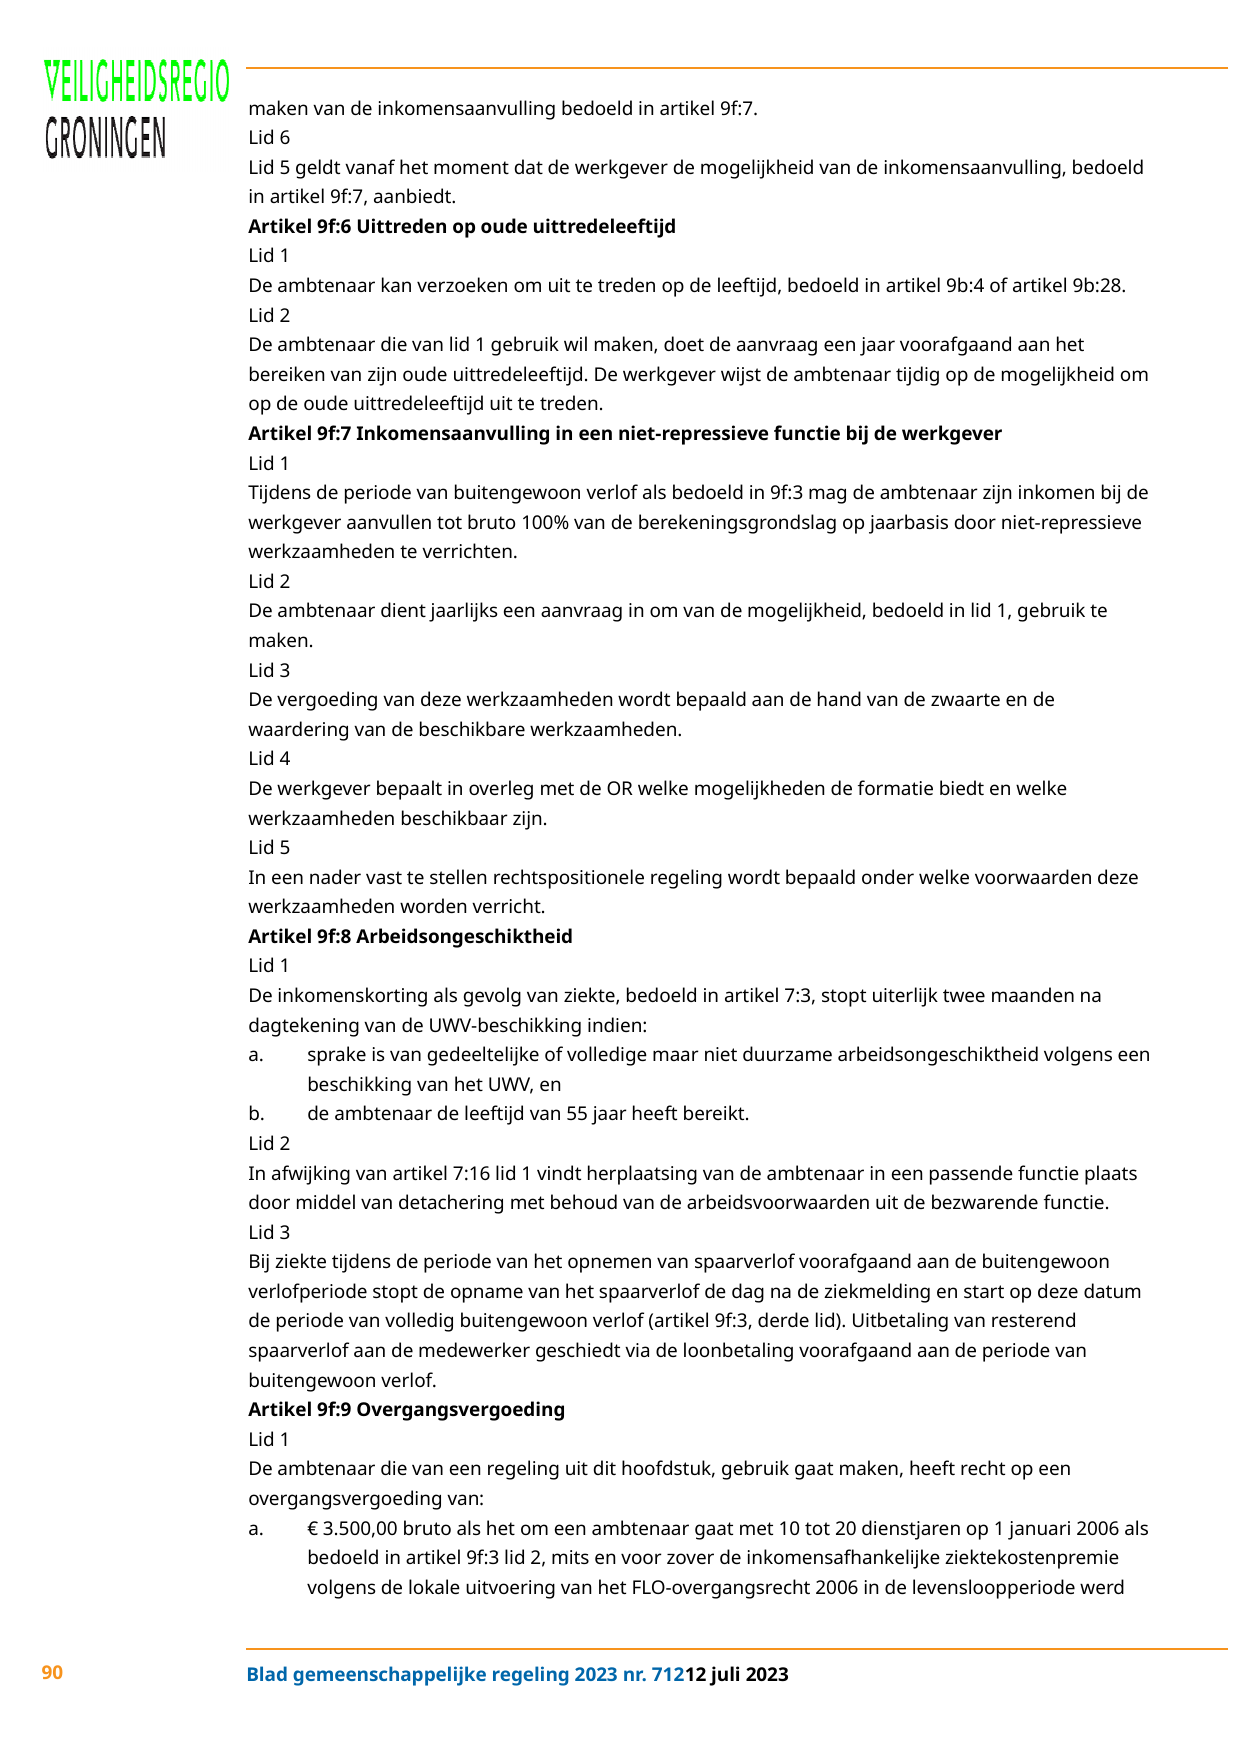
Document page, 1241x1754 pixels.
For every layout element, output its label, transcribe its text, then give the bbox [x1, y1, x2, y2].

text In afwijking van artikel 7:16 lid 1 vindt herplaatsing van de ambtenaar in een passende functie plaats door middel van detachering met behoud van de arbeidsvoorwaarden uit de bezwarende functie. [248, 1160, 1152, 1215]
text Lid 5 [248, 834, 1152, 860]
text De inkomenskorting als gevolg van ziekte, bedoeld in artikel 7:3, stopt uiterlijk twee maanden na dagtekening van de UWV-beschikking indien: [248, 982, 1152, 1038]
text De werkgever bepaalt in overleg met de OR welke mogelijkheden de formatie biedt en welke werkzaamheden beschikbaar zijn. [248, 775, 1152, 831]
text Bij ziekte tijdens de periode van het opnemen van spaarverlof voorafgaand aan de buitengewoon verlofperiode stopt de opname van het spaarverlof de dag na de ziekmelding en start op deze datum de periode van volledig buitengewoon verlof (artikel 9f:3, derde lid). Uitbetaling van resterend spaarverlof aan de medewerker geschiedt via de loonbetaling voorafgaand aan de periode van buitengewoon verlof. [248, 1248, 1152, 1393]
list sprake is van gedeeltelijke of volledige maar niet duurzame arbeidsongeschiktheid volgens een beschikking van het UWV, en [248, 1041, 1152, 1097]
picture [41, 47, 231, 172]
text Lid 6 [248, 124, 1152, 150]
text De ambtenaar dient jaarlijks een aanvraag in om van de mogelijkheid, bedoeld in lid 1, gebruik te maken. [248, 598, 1152, 653]
text Lid 2 [248, 1130, 1152, 1156]
text Artikel 9f:8 Arbeidsongeschiktheid [248, 923, 1152, 949]
text Lid 2 [248, 302, 1152, 328]
list € 3.500,00 bruto als het om een ambtenaar gaat met 10 tot 20 dienstjaren op 1 januari 2006 als bedoeld in artikel 9f:3 lid 2, mits en voor zover de inkomensafhankelijke ziektekostenpremie volgens de lokale uitvoering van het FLO-overgangsrecht 2006 in de levensloopperiode werd [248, 1515, 1152, 1600]
list de ambtenaar de leeftijd van 55 jaar heeft bereikt. [248, 1101, 1152, 1126]
text Lid 5 geldt vanaf het moment dat de werkgever de mogelijkheid van de inkomensaanvulling, bedoeld in artikel 9f:7, aanbiedt. [248, 154, 1152, 209]
text Lid 4 [248, 746, 1152, 771]
text Artikel 9f:7 Inkomensaanvulling in een niet-repressieve functie bij de werkgever [248, 420, 1152, 446]
text Lid 3 [248, 1219, 1152, 1245]
text De ambtenaar die van lid 1 gebruik wil maken, doet de aanvraag een jaar voorafgaand aan het bereiken van zijn oude uittredeleeftijd. De werkgever wijst de ambtenaar tijdig op de mogelijkheid om op de oude uittredeleeftijd uit te treden. [248, 331, 1152, 416]
text Lid 1 [248, 243, 1152, 268]
text Tijdens de periode van buitengewoon verlof als bedoeld in 9f:3 mag de ambtenaar zijn inkomen bij de werkgever aanvullen tot bruto 100% van de berekeningsgrondslag op jaarbasis door niet-repressieve werkzaamheden te verrichten. [248, 479, 1152, 564]
text De ambtenaar kan verzoeken om uit te treden op de leeftijd, bedoeld in artikel 9b:4 of artikel 9b:28. [248, 272, 1152, 298]
text Lid 1 [248, 1426, 1152, 1452]
text In een nader vast te stellen rechtspositionele regeling wordt bepaald onder welke voorwaarden deze werkzaamheden worden verricht. [248, 864, 1152, 919]
text Artikel 9f:9 Overgangsvergoeding [248, 1396, 1152, 1422]
text Lid 2 [248, 568, 1152, 594]
text maken van de inkomensaanvulling bedoeld in artikel 9f:7. [248, 95, 1152, 121]
text Lid 3 [248, 657, 1152, 683]
text Lid 1 [248, 450, 1152, 476]
text De ambtenaar die van een regeling uit dit hoofdstuk, gebruik gaat maken, heeft recht op een overgangsvergoeding van: [248, 1456, 1152, 1511]
text De vergoeding van deze werkzaamheden wordt bepaald aan de hand van de zwaarte en de waardering van de beschikbare werkzaamheden. [248, 686, 1152, 742]
text Artikel 9f:6 Uittreden op oude uittredeleeftijd [248, 213, 1152, 239]
text Lid 1 [248, 953, 1152, 978]
